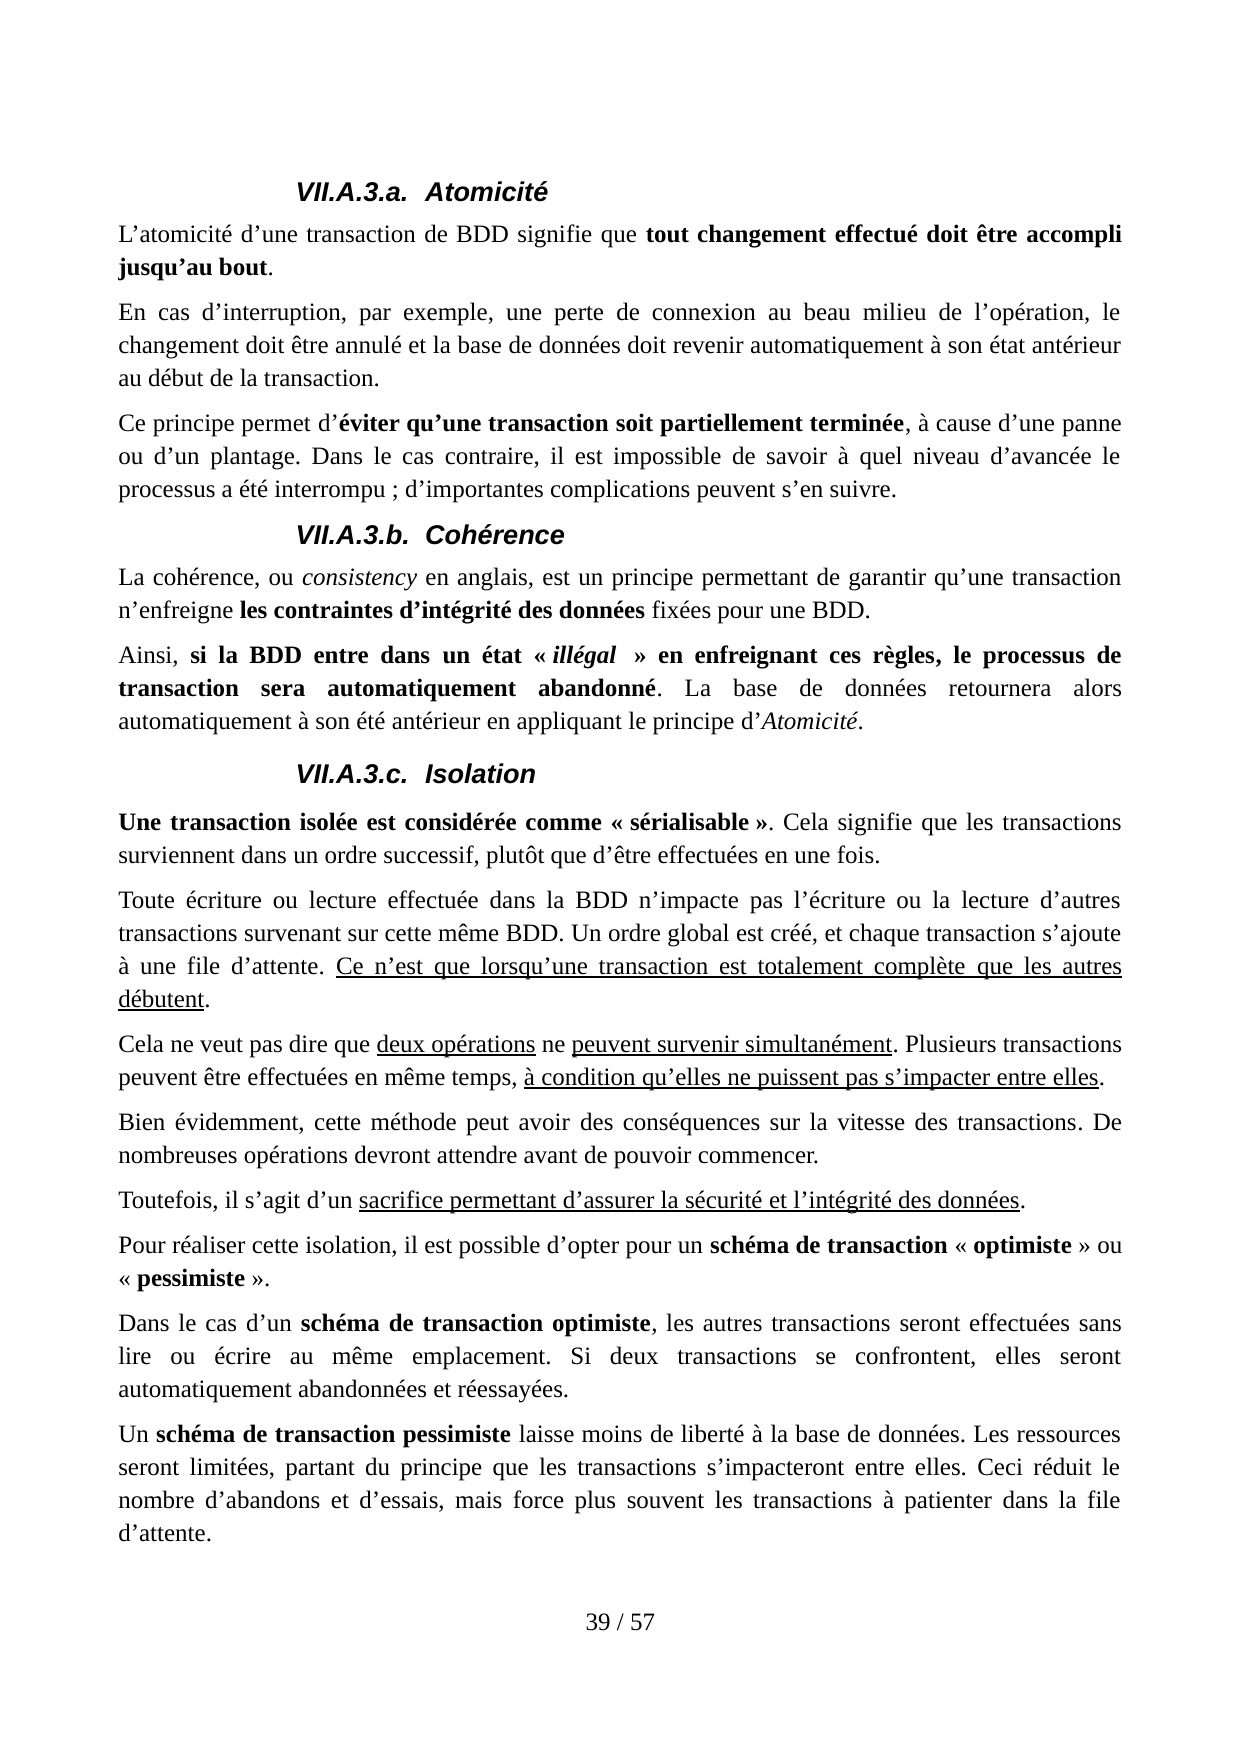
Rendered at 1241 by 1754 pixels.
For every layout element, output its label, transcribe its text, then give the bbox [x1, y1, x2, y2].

text Ce principe permet d’éviter qu’une transaction soit partiellement terminée, à cause d’une panne ou d’un plantage. Dans le cas contraire, il est impossible de savoir à quel niveau d’avancée le processus a été interrompu ; d’importantes complications peuvent s’en suivre. [118, 408, 1122, 503]
subtitle Cohérence [118, 519, 1122, 551]
text Bien évidemment, cette méthode peut avoir des conséquences sur la vitesse des transactions. De nombreuses opérations devront attendre avant de pouvoir commencer. [118, 1107, 1122, 1169]
subtitle Isolation [118, 758, 1122, 789]
text Dans le cas d’un schéma de transaction optimiste, les autres transactions seront effectuées sans lire ou écrire au même emplacement. Si deux transactions se confrontent, elles seront automatiquement abandonnées et réessayées. [118, 1308, 1122, 1403]
text En cas d’interruption, par exemple, une perte de connexion au beau milieu de l’opération, le changement doit être annulé et la base de données doit revenir automatiquement à son état antérieur au début de la transaction. [118, 297, 1122, 392]
text Toute écriture ou lecture effectuée dans la BDD n’impacte pas l’écriture ou la lecture d’autres transactions survenant sur cette même BDD. Un ordre global est créé, et chaque transaction s’ajoute à une file d’attente. Ce n’est que lorsqu’une transaction est totalement complète que les autres débutent. [118, 885, 1122, 1013]
text Cela ne veut pas dire que deux opérations ne peuvent survenir simultanément. Plusieurs transactions peuvent être effectuées en même temps, à condition qu’elles ne puissent pas s’impacter entre elles. [118, 1029, 1122, 1091]
text Une transaction isolée est considérée comme « sérialisable ». Cela signifie que les transactions surviennent dans un ordre successif, plutôt que d’être effectuées en une fois. [118, 807, 1122, 869]
text La cohérence, ou consistency en anglais, est un principe permettant de garantir qu’une transaction n’enfreigne les contraintes d’intégrité des données fixées pour une BDD. [118, 562, 1122, 624]
text Toutefois, il s’agit d’un sacrifice permettant d’assurer la sécurité et l’intégrité des données. [118, 1185, 1122, 1214]
text L’atomicité d’une transaction de BDD signifie que tout changement effectué doit être accompli jusqu’au bout. [118, 219, 1122, 281]
subtitle Atomicité [118, 176, 1122, 208]
text Ainsi, si la BDD entre dans un état « illégal » en enfreignant ces règles, le processus de transaction sera automatiquement abandonné. La base de données retournera alors automatiquement à son été antérieur en appliquant le principe d’Atomicité. [118, 640, 1122, 735]
text Pour réaliser cette isolation, il est possible d’opter pour un schéma de transaction « optimiste » ou « pessimiste ». [118, 1230, 1122, 1292]
text Un schéma de transaction pessimiste laisse moins de liberté à la base de données. Les ressources seront limitées, partant du principe que les transactions s’impacteront entre elles. Ceci réduit le nombre d’abandons et d’essais, mais force plus souvent les transactions à patienter dans la file d’attente. [118, 1419, 1122, 1547]
